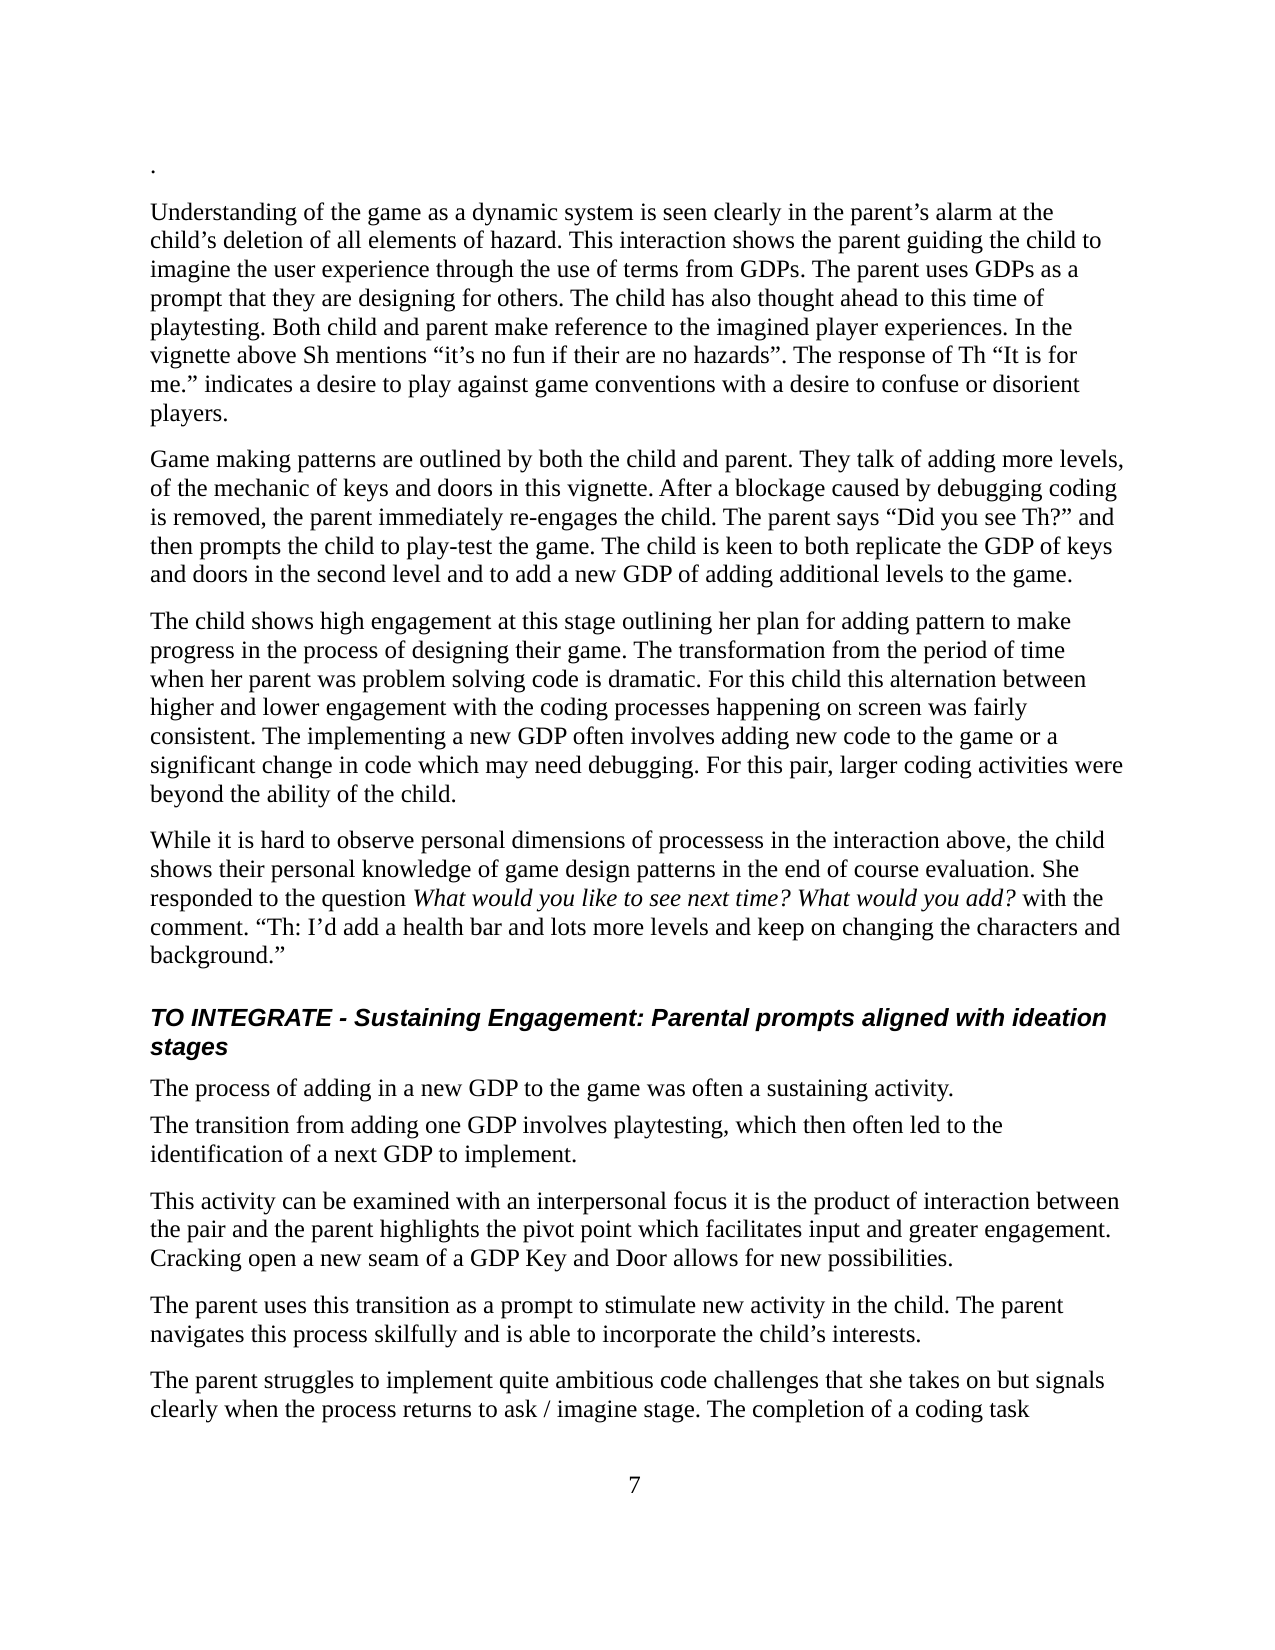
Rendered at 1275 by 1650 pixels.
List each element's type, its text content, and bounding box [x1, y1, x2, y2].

text While it is hard to observe personal dimensions of processess in the interaction above, the child shows their personal knowledge of game design patterns in the end of course evaluation. She responded to the question What would you like to see next time? What would you add? with the comment. “Th: I’d add a health bar and lots more levels and keep on changing the characters and background.” [150, 825, 1125, 969]
text The child shows high engagement at this stage outlining her plan for adding pattern to make progress in the process of designing their game. The transformation from the period of time when her parent was problem solving code is dramatic. For this child this alternation between higher and lower engagement with the coding processes happening on screen was fairly consistent. The implementing a new GDP often involves adding new code to the game or a significant change in code which may need debugging. For this pair, larger coding activities were beyond the ability of the child. [150, 606, 1125, 807]
text The parent struggles to implement quite ambitious code challenges that she takes on but signals clearly when the process returns to ask / imagine stage. The completion of a coding task [150, 1365, 1125, 1423]
text The process of adding in a new GDP to the game was often a sustaining activity. [150, 1073, 1125, 1101]
subtitle TO INTEGRATE - Sustaining Engagement: Parental prompts aligned with ideation stages [150, 1003, 1125, 1060]
text . [150, 150, 1125, 179]
text Game making patterns are outlined by both the child and parent. They talk of adding more levels, of the mechanic of keys and doors in this vignette. After a blockage caused by debugging coding is removed, the parent immediately re-engages the child. The parent says “Did you see Th?” and then prompts the child to play-test the game. The child is keen to both replicate the GDP of keys and doors in the second level and to add a new GDP of adding additional levels to the game. [150, 444, 1125, 588]
text The parent uses this transition as a prompt to stimulate new activity in the child. The parent navigates this process skilfully and is able to incorporate the child’s interests. [150, 1290, 1125, 1347]
text Understanding of the game as a dynamic system is seen clearly in the parent’s alarm at the child’s deletion of all elements of hazard. This interaction shows the parent guiding the child to imagine the user experience through the use of terms from GDPs. The parent uses GDPs as a prompt that they are designing for others. The child has also thought ahead to this time of playtesting. Both child and parent make reference to the imagined player experiences. In the vignette above Sh mentions “it’s no fun if their are no hazards”. The response of Th “It is for me.” indicates a desire to play against game conventions with a desire to confuse or disorient players. [150, 197, 1125, 427]
text This activity can be examined with an interpersonal focus it is the product of interaction between the pair and the parent highlights the pivot point which facilitates input and greater engagement. Cracking open a new seam of a GDP Key and Door allows for new possibilities. [150, 1186, 1125, 1272]
text The transition from adding one GDP involves playtesting, which then often led to the identification of a next GDP to implement. [150, 1110, 1125, 1168]
